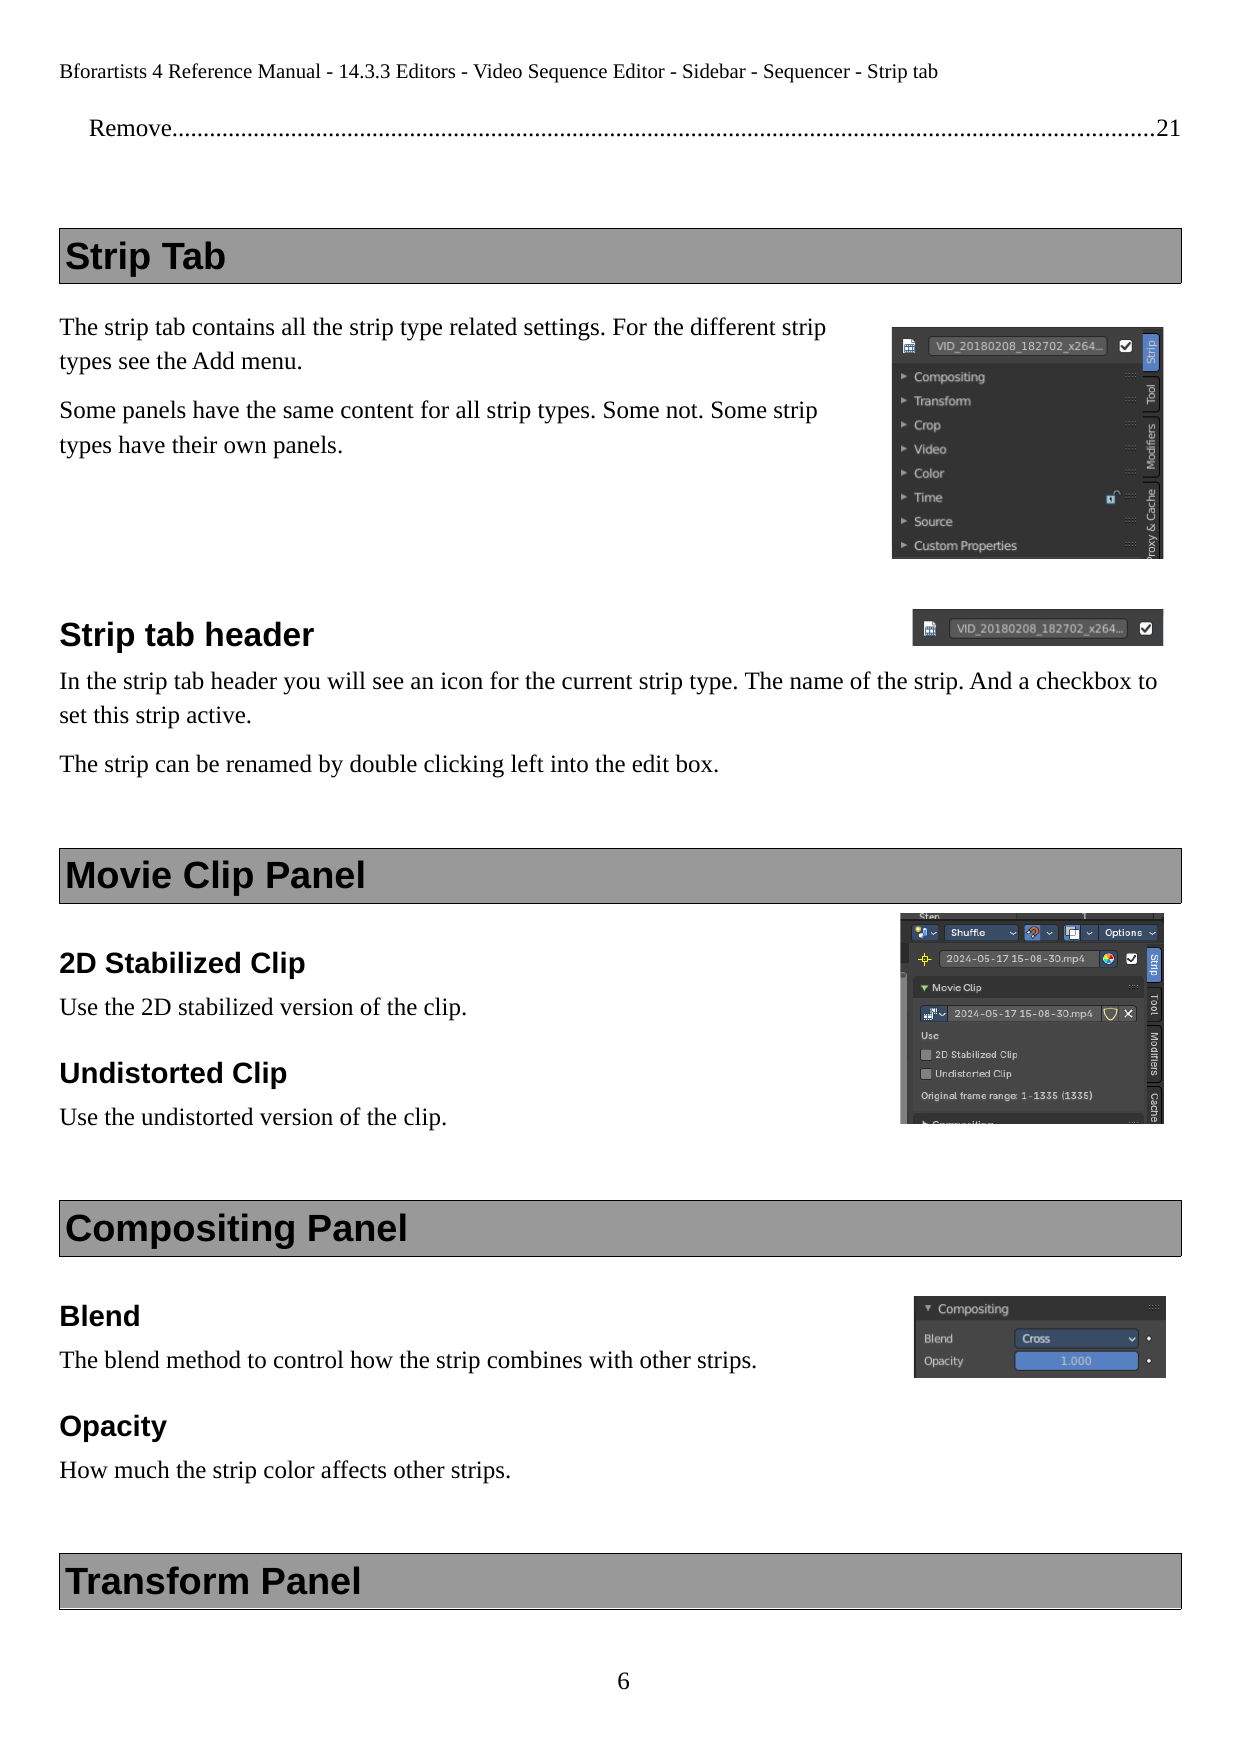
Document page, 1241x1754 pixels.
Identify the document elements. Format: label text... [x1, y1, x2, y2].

text The blend method to control how the strip combines with other strips. [59, 1345, 913, 1374]
text In the strip tab header you will see an icon for the current strip type. The name of the strip. And a checkbox to set this strip active. [59, 666, 1181, 729]
picture [891, 327, 1164, 559]
subtitle Strip tab header [59, 614, 1181, 653]
text Remove 21 [88, 113, 1181, 141]
picture [912, 609, 1164, 646]
text Use the 2D stabilized version of the clip. [59, 992, 900, 1021]
subtitle Blend [59, 1299, 913, 1333]
subtitle Opacity [59, 1409, 1181, 1443]
table_header Transform Panel [60, 1554, 1181, 1608]
table_header Movie Clip Panel [60, 849, 1181, 903]
subtitle [1166, 1299, 1181, 1333]
picture [900, 913, 1164, 1124]
text Some panels have the same content for all strip types. Some not. Some strip types have their own panels. [59, 395, 891, 458]
table_header Strip Tab [60, 229, 1181, 283]
text Use the undistorted version of the clip. [59, 1102, 1181, 1131]
text The strip tab contains all the strip type related settings. For the different strip types see the Add menu. [59, 312, 1181, 375]
table_header Compositing Panel [60, 1201, 1181, 1256]
text How much the strip color affects other strips. [59, 1455, 1181, 1484]
subtitle [1164, 1056, 1181, 1090]
subtitle Undistorted Clip [59, 1056, 900, 1090]
picture [913, 1296, 1166, 1378]
text The strip can be renamed by double clicking left into the edit box. [59, 749, 1181, 778]
subtitle [1164, 946, 1181, 980]
subtitle 2D Stabilized Clip [59, 946, 900, 980]
